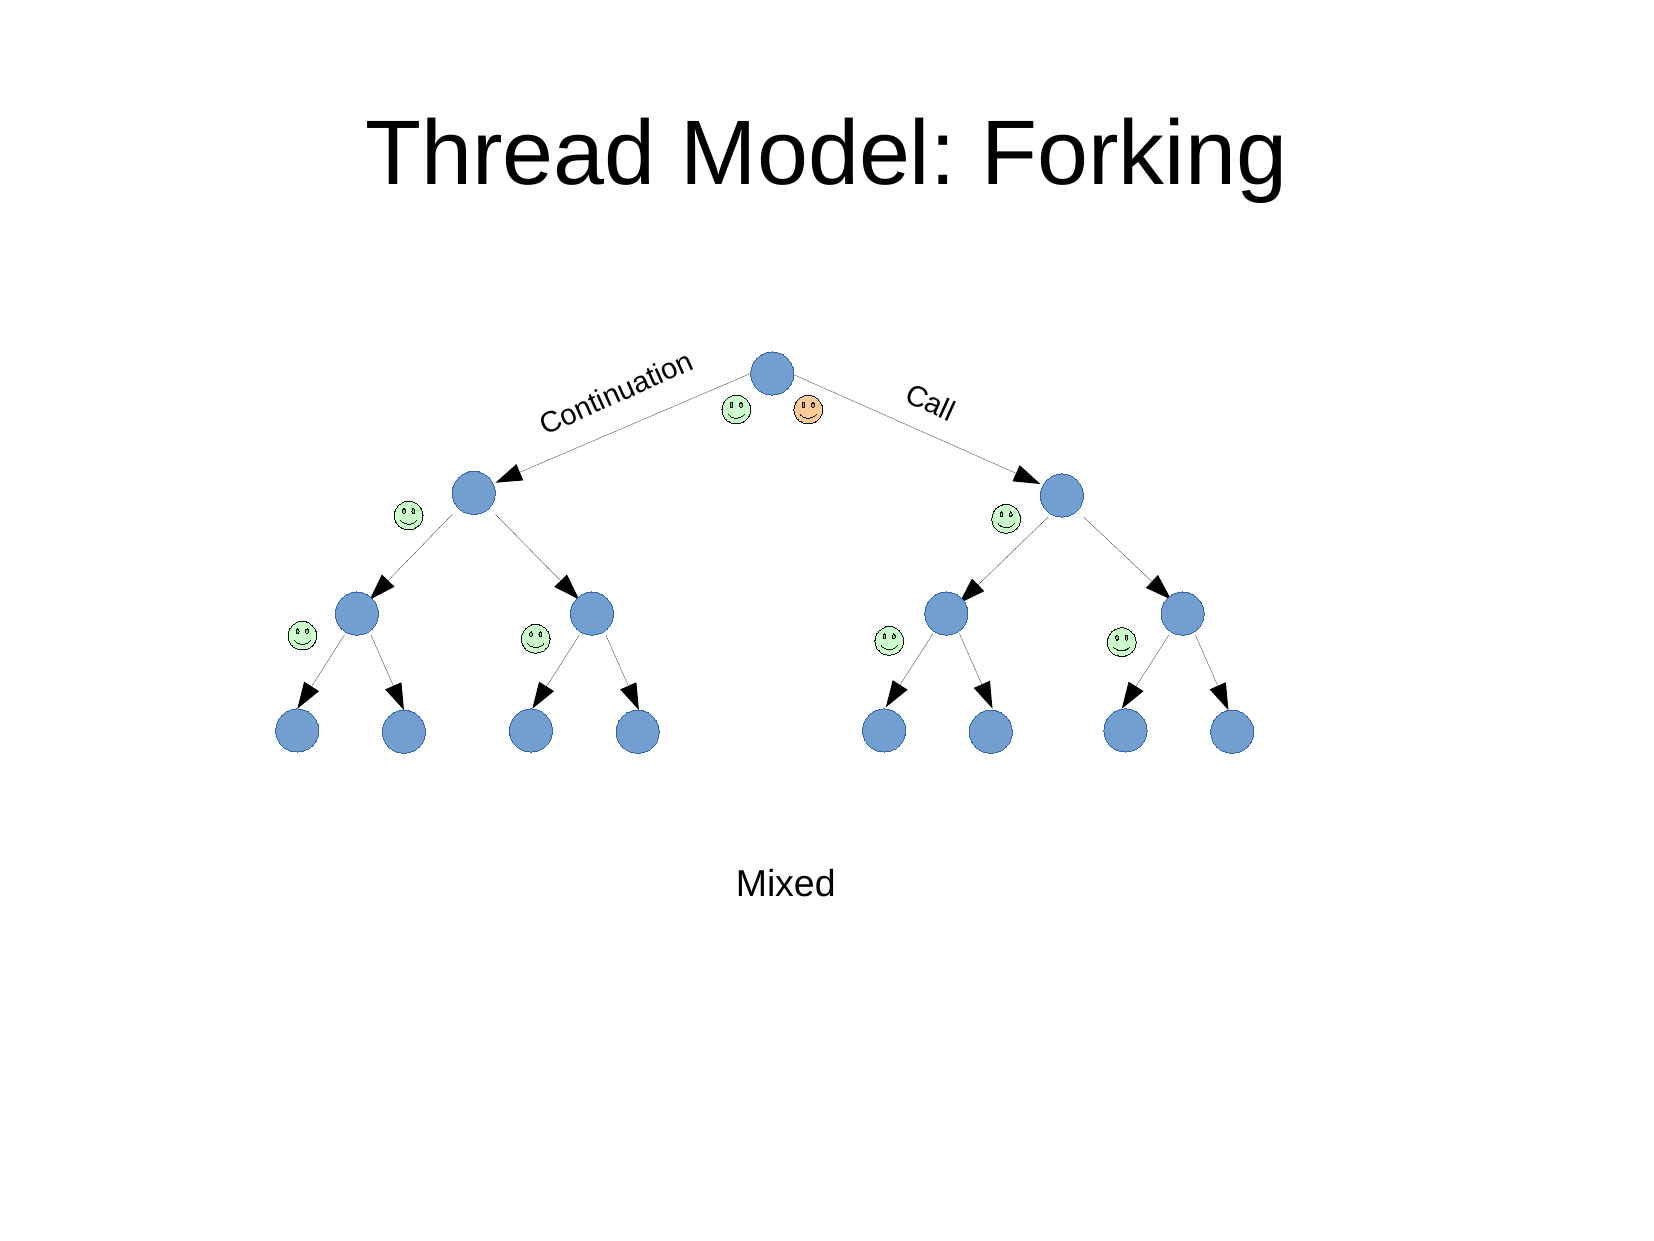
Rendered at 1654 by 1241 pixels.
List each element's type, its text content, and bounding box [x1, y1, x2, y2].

text_box [394, 501, 424, 530]
text_box [288, 621, 317, 650]
text_box [793, 395, 823, 424]
text_box [509, 708, 553, 753]
text_box [521, 624, 551, 654]
text_box [275, 708, 319, 753]
text_box [874, 626, 904, 656]
text_box [969, 710, 1013, 754]
text_box [452, 471, 496, 515]
text_box [750, 351, 794, 396]
text_box [616, 710, 660, 754]
text_box [1103, 708, 1148, 753]
text_box [382, 710, 426, 754]
text_box [570, 591, 614, 636]
text_box [1040, 473, 1084, 518]
text_box Call [884, 364, 977, 441]
text_box [991, 504, 1021, 534]
text_box Continuation [517, 331, 715, 455]
text_box [1107, 627, 1137, 657]
text_box [335, 591, 379, 636]
text_box Mixed [561, 854, 1010, 912]
text_box [862, 708, 906, 753]
text_box [721, 395, 751, 424]
text_box [924, 591, 968, 636]
title Thread Model: Forking [82, 49, 1571, 257]
text_box [1161, 591, 1205, 636]
text_box [1210, 710, 1254, 754]
